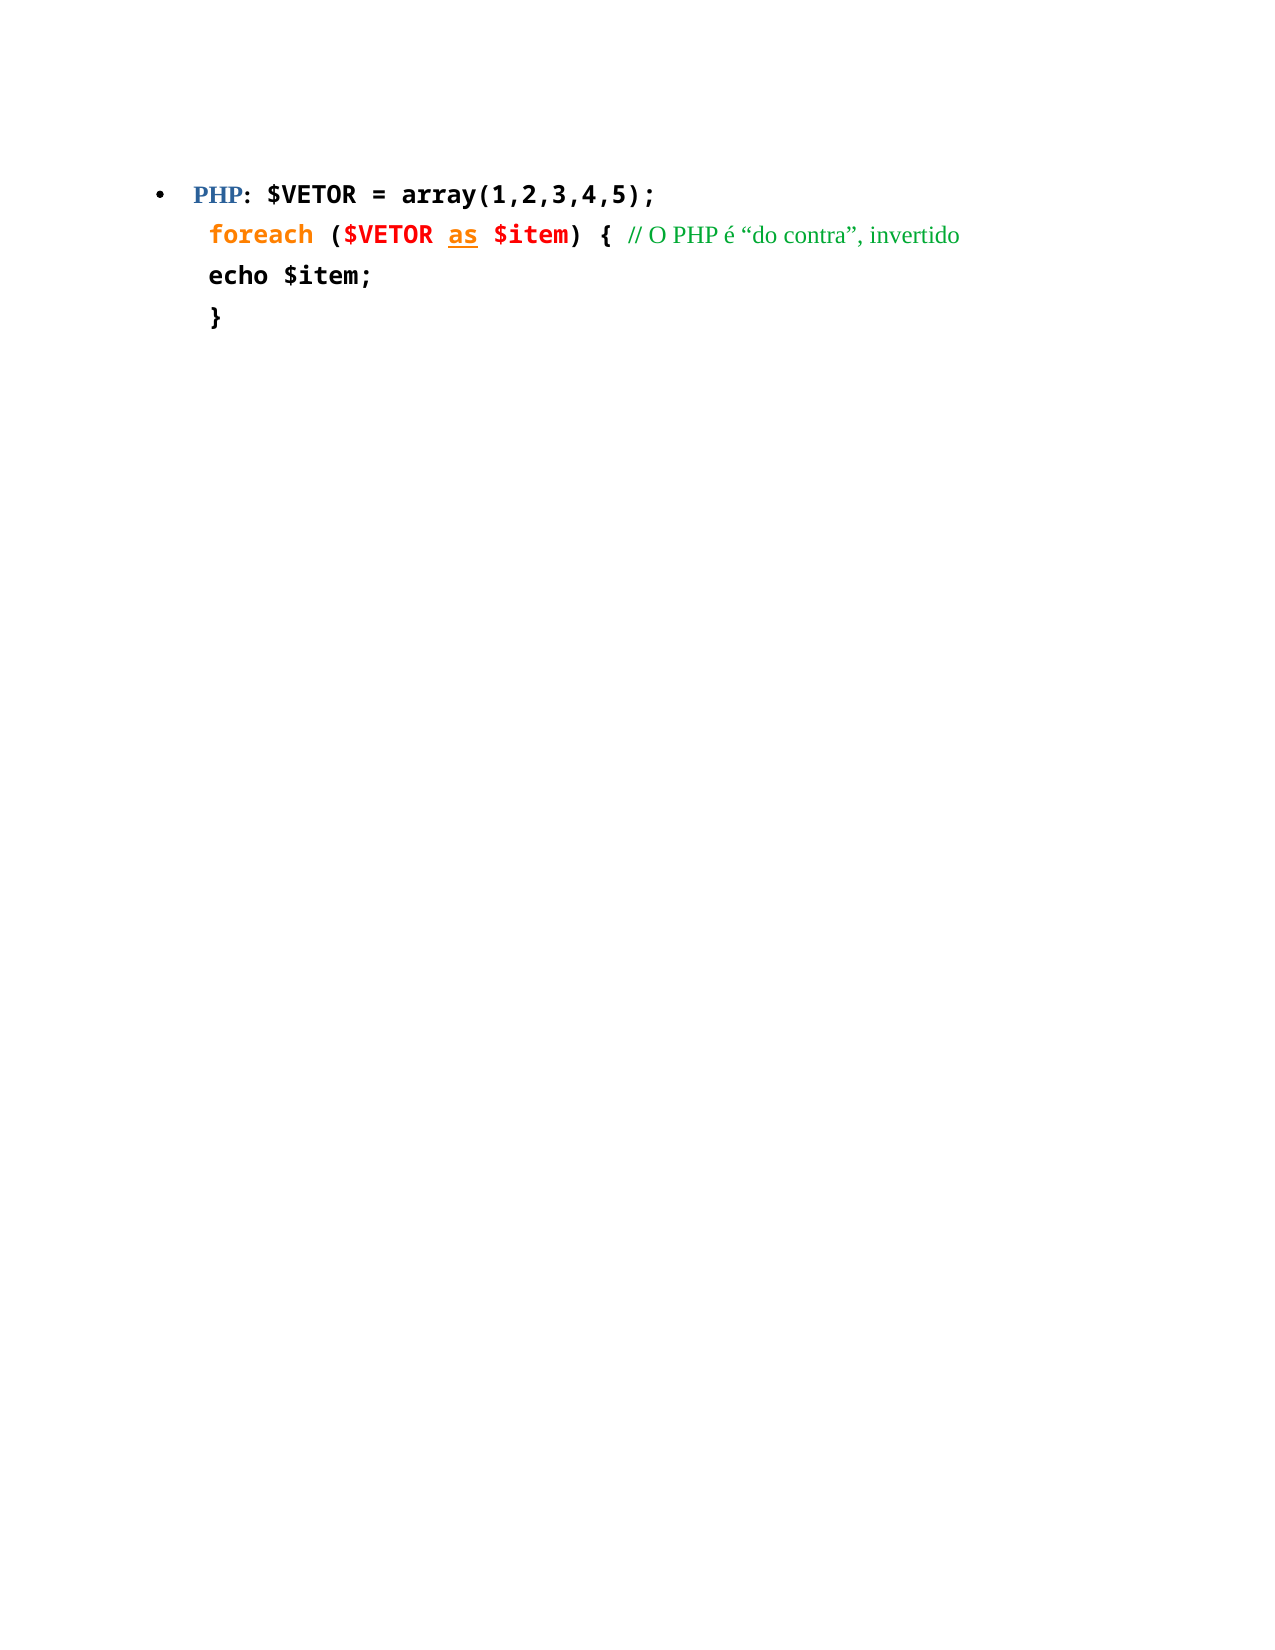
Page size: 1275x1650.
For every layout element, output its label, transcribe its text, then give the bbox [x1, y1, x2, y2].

list PHP: $VETOR = array(1,2,3,4,5); foreach ($VETOR as $item) { // O PHP é “do contra”, invertido echo $item; } [156, 176, 1157, 333]
